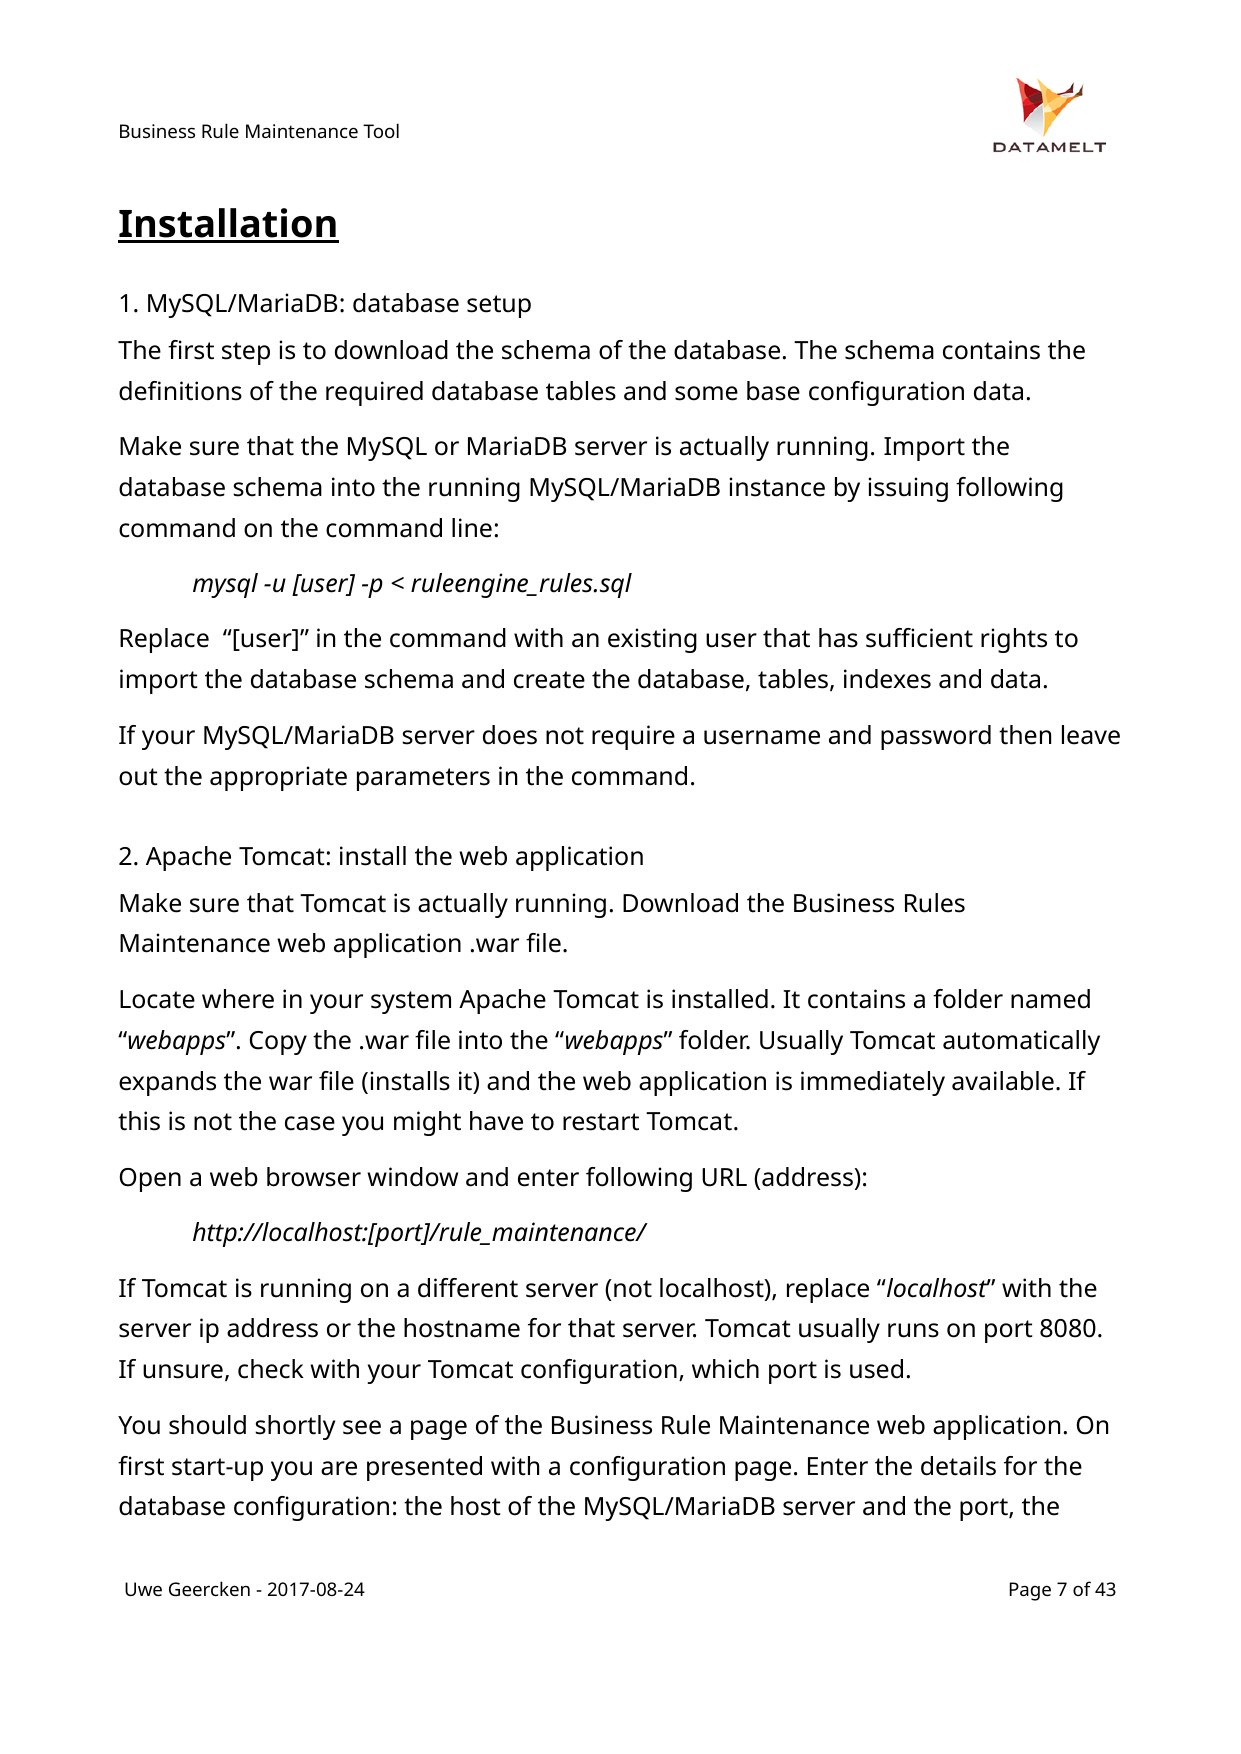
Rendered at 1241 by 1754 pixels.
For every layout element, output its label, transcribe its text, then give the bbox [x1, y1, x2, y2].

subtitle 2. Apache Tomcat: install the web application [118, 839, 1122, 873]
subtitle Installation [118, 197, 1122, 248]
text If your MySQL/MariaDB server does not require a username and password then leave out the appropriate parameters in the command. [118, 717, 1122, 792]
text The first step is to download the schema of the database. The schema contains the definitions of the required database tables and some base configuration data. [118, 332, 1122, 407]
text Replace “[user]” in the command with an existing user that has sufficient rights to import the database schema and create the database, tables, indexes and data. [118, 621, 1122, 696]
text Make sure that the MySQL or MariaDB server is actually running. Import the database schema into the running MySQL/MariaDB instance by issuing following command on the command line: [118, 429, 1122, 544]
text Make sure that Tomcat is actually running. Download the Business Rules Maintenance web application .war file. [118, 885, 1122, 960]
subtitle 1. MySQL/MariaDB: database setup [118, 286, 1122, 320]
text Open a web browser window and enter following URL (address): [118, 1159, 1122, 1193]
text Locate where in your system Apache Tomcat is installed. It contains a folder named “webapps”. Copy the .war file into the “webapps” folder. Usually Tomcat automatically expands the war file (installs it) and the web application is immediately available. If this is not the case you might have to restart Tomcat. [118, 981, 1122, 1138]
picture [992, 69, 1107, 160]
text You should shortly see a page of the Business Rule Maintenance web application. On first start-up you are presented with a configuration page. Enter the details for the database configuration: the host of the MySQL/MariaDB server and the port, the [118, 1407, 1122, 1523]
text http://localhost:[port]/rule_maintenance/ [118, 1215, 1122, 1249]
text If Tomcat is running on a different server (not localhost), replace “localhost” with the server ip address or the hostname for that server. Tomcat usually runs on port 8080. If unsure, check with your Tomcat configuration, which port is used. [118, 1270, 1122, 1386]
text mysql -u [user] -p < ruleengine_rules.sql [118, 566, 1122, 600]
